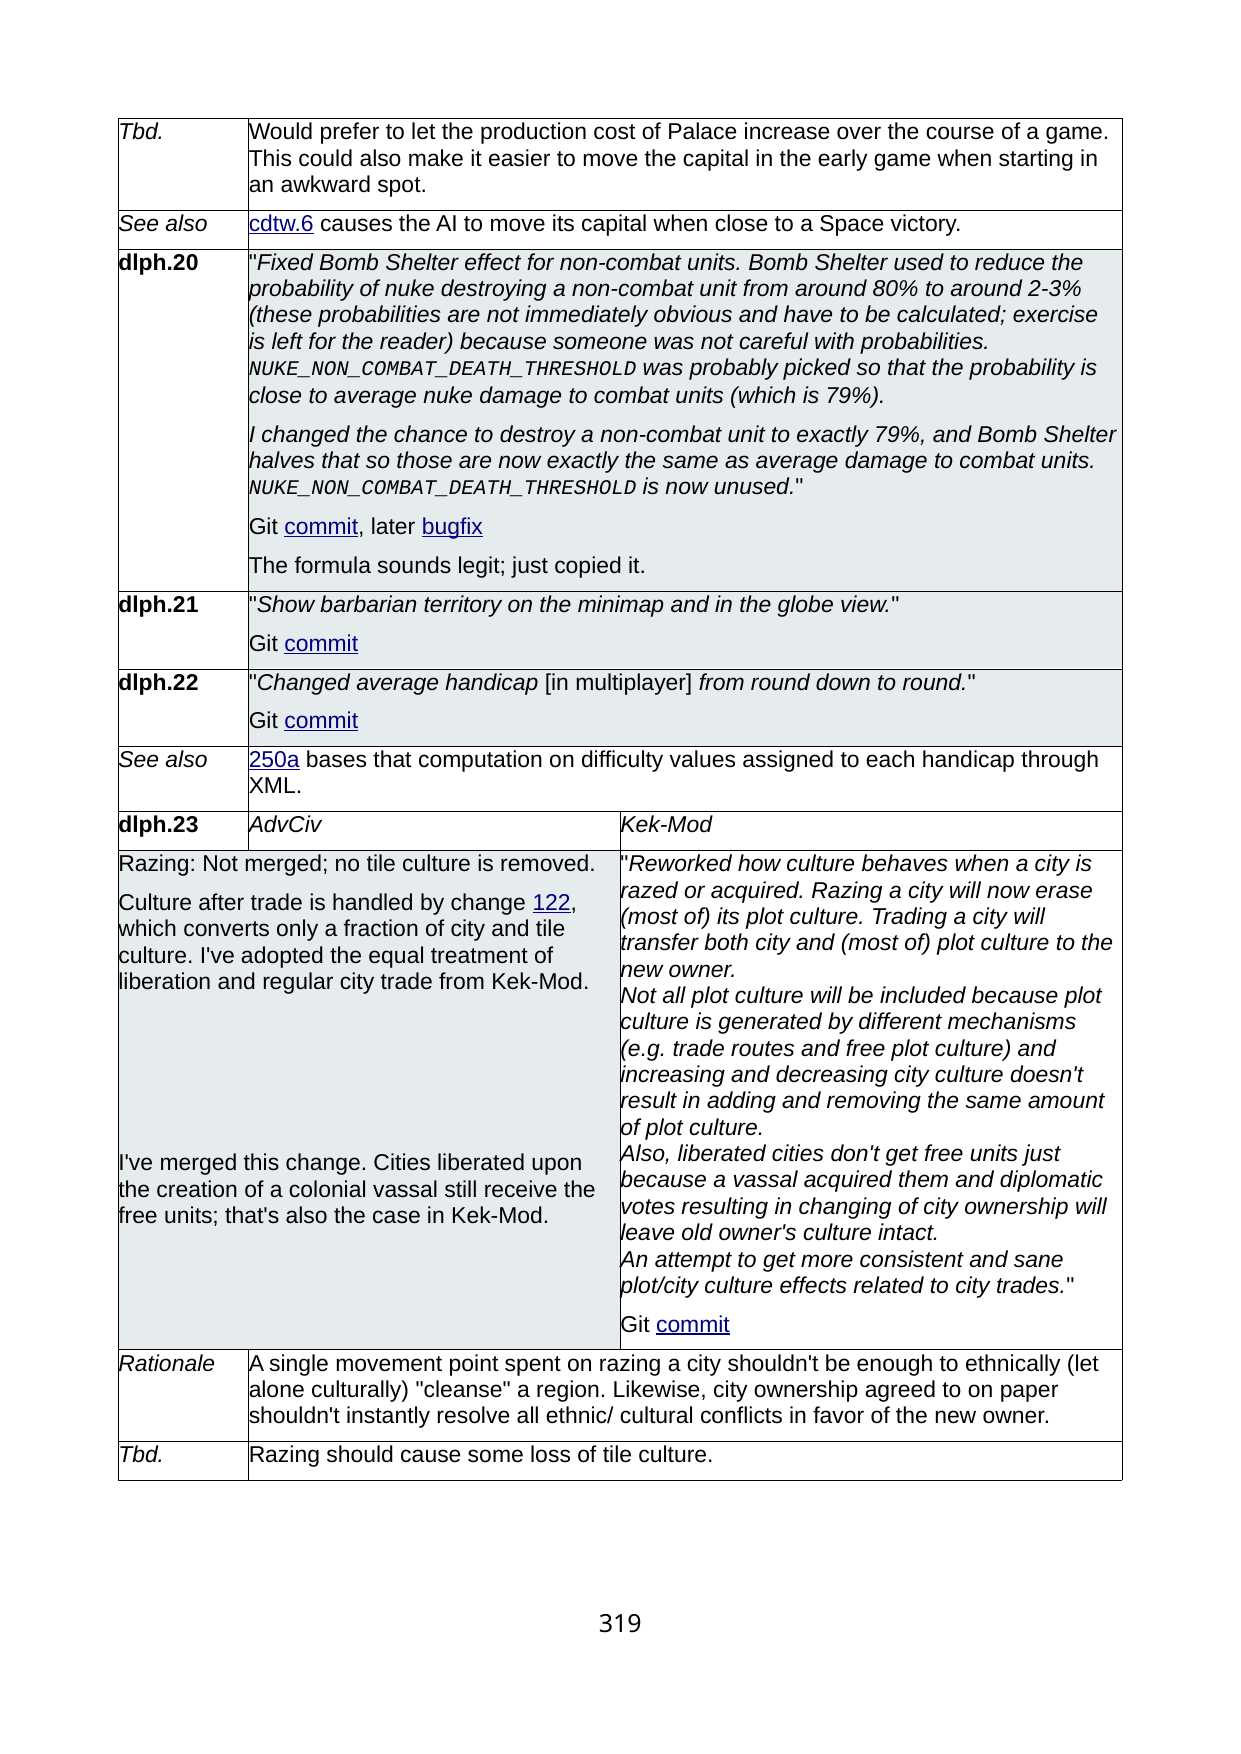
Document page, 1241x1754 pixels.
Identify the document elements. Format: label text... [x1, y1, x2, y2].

table_cell "Changed average handicap [in multiplayer] from round down to round." Git commit [249, 670, 1122, 746]
table_cell dlph.23 [119, 812, 248, 850]
table_cell Rationale [119, 1350, 248, 1441]
table_cell AdvCiv [249, 812, 620, 850]
table_cell Kek-Mod [621, 812, 1122, 850]
table_cell Tbd. [119, 119, 248, 210]
table_cell "Show barbarian territory on the minimap and in the globe view." Git commit [249, 592, 1122, 668]
table_cell A single movement point spent on razing a city shouldn't be enough to ethnically (let alone culturally) "cleanse" a region. Likewise, city ownership agreed to on paper shouldn't instantly resolve all ethnic/ cultural conflicts in favor of the new owner. [249, 1350, 1122, 1441]
table_cell See also [119, 747, 248, 811]
table_cell dlph.21 [119, 592, 248, 668]
table_cell See also [119, 211, 248, 248]
table_cell 250a bases that computation on difficulty values assigned to each handicap through XML. [249, 747, 1122, 811]
table_cell Would prefer to let the production cost of Palace increase over the course of a game. This could also make it easier to move the capital in the early game when starting in an awkward spot. [249, 119, 1122, 210]
table_cell "Reworked how culture behaves when a city is razed or acquired. Razing a city will now erase (most of) its plot culture. Trading a city will transfer both city and (most of) plot culture to the new owner. Not all plot culture will be included because plot culture is generated by different mechanisms (e.g. trade routes and free plot culture) and increasing and decreasing city culture doesn't result in adding and removing the same amount of plot culture. Also, liberated cities don't get free units just because a vassal acquired them and diplomatic votes resulting in changing of city ownership will leave old owner's culture intact. An attempt to get more consistent and sane plot/city culture effects related to city trades." Git commit [621, 851, 1122, 1349]
table_cell Tbd. [119, 1442, 248, 1480]
table_cell Razing should cause some loss of tile culture. [249, 1442, 1122, 1480]
table_cell Razing: Not merged; no tile culture is removed. Culture after trade is handled by change 122, which converts only a fraction of city and tile culture. I've adopted the equal treatment of liberation and regular city trade from Kek-Mod. I've merged this change. Cities liberated upon the creation of a colonial vassal still receive the free units; that's also the case in Kek-Mod. [119, 851, 620, 1349]
table_cell dlph.22 [119, 670, 248, 746]
table_cell dlph.20 [119, 250, 248, 591]
table_cell "Fixed Bomb Shelter effect for non-combat units. Bomb Shelter used to reduce the probability of nuke destroying a non-combat unit from around 80% to around 2-3% (these probabilities are not immediately obvious and have to be calculated; exercise is left for the reader) because someone was not careful with probabilities. NUKE_NON_COMBAT_DEATH_THRESHOLD was probably picked so that the probability is close to average nuke damage to combat units (which is 79%). I changed the chance to destroy a non-combat unit to exactly 79%, and Bomb Shelter halves that so those are now exactly the same as average damage to combat units. NUKE_NON_COMBAT_DEATH_THRESHOLD is now unused." Git commit, later bugfix The formula sounds legit; just copied it. [249, 250, 1122, 591]
table_cell cdtw.6 causes the AI to move its capital when close to a Space victory. [249, 211, 1122, 248]
